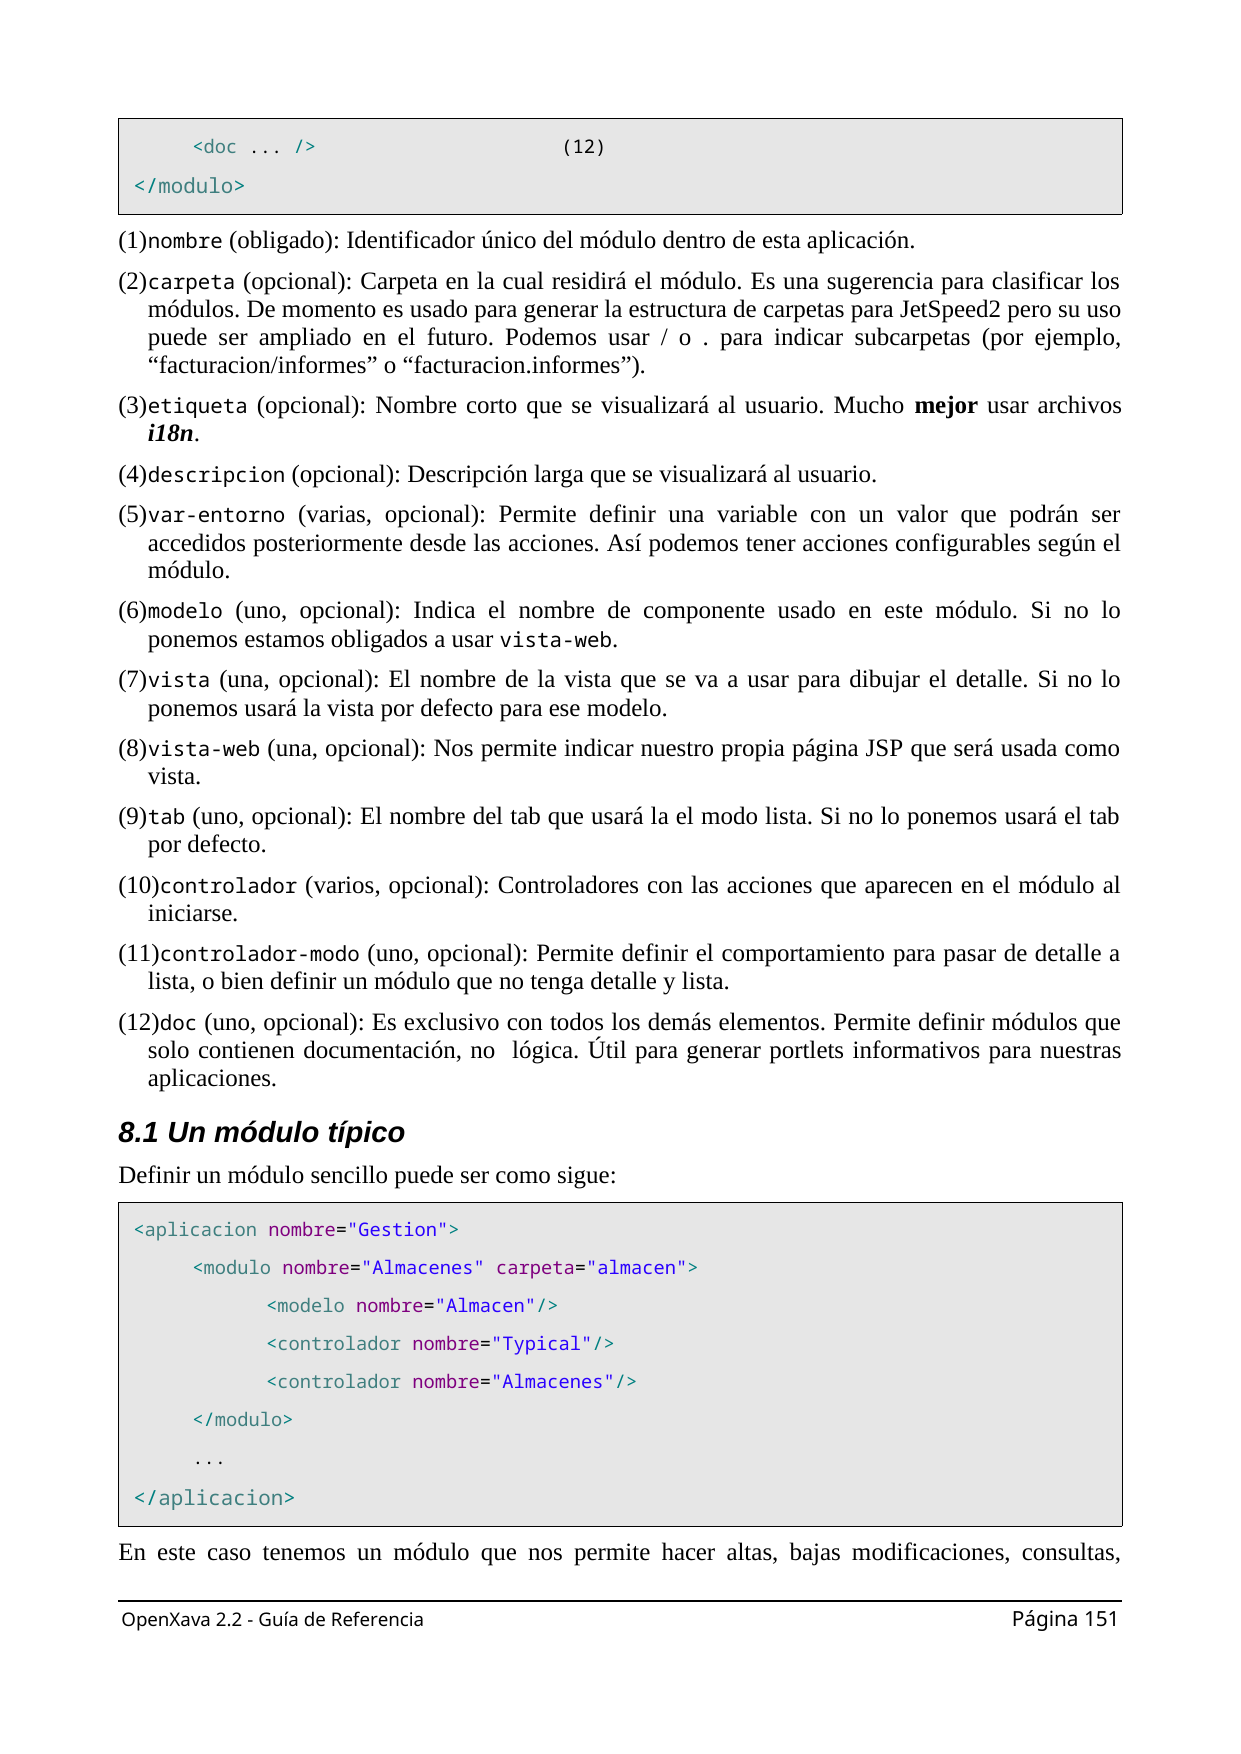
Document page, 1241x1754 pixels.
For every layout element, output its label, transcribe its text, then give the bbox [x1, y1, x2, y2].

list modelo (uno, opcional): Indica el nombre de componente usado en este módulo. Si no lo ponemos estamos obligados a usar vista-web. [118, 597, 1122, 653]
text <aplicacion nombre="Gestion"> [119, 1203, 1122, 1240]
list descripcion (opcional): Descripción larga que se visualizará al usuario. [118, 460, 1122, 488]
list vista (una, opcional): El nombre de la vista que se va a usar para dibujar el detalle. Si no lo ponemos usará la vista por defecto para ese modelo. [118, 666, 1122, 721]
list controlador-modo (uno, opcional): Permite definir el comportamiento para pasar de detalle a lista, o bien definir un módulo que no tenga detalle y lista. [118, 939, 1122, 995]
text Definir un módulo sencillo puede ser como sigue: [118, 1162, 1122, 1189]
list nombre (obligado): Identificador único del módulo dentro de esta aplicación. [118, 227, 1122, 255]
text </modulo> [119, 156, 1122, 214]
list doc (uno, opcional): Es exclusivo con todos los demás elementos. Permite definir módulos que solo contienen documentación, no lógica. Útil para generar portlets informativos para nuestras aplicaciones. [118, 1008, 1122, 1091]
text </aplicacion> [119, 1468, 1122, 1526]
list etiqueta (opcional): Nombre corto que se visualizará al usuario. Mucho mejor usar archivos i18n. [118, 391, 1122, 447]
text <doc ... /> (12) [119, 119, 1122, 156]
list controlador (varios, opcional): Controladores con las acciones que aparecen en el módulo al iniciarse. [118, 871, 1122, 927]
text ... [119, 1430, 1122, 1468]
text <modelo nombre="Almacen"/> [119, 1278, 1122, 1316]
list var-entorno (varias, opcional): Permite definir una variable con un valor que podrán ser accedidos posteriormente desde las acciones. Así podemos tener acciones configurables según el módulo. [118, 500, 1122, 584]
text <controlador nombre="Almacenes"/> [119, 1354, 1122, 1392]
subtitle Un módulo típico [118, 1116, 1122, 1149]
list tab (uno, opcional): El nombre del tab que usará la el modo lista. Si no lo ponemos usará el tab por defecto. [118, 802, 1122, 858]
list carpeta (opcional): Carpeta en la cual residirá el módulo. Es una sugerencia para clasificar los módulos. De momento es usado para generar la estructura de carpetas para JetSpeed2 pero su uso puede ser ampliado en el futuro. Podemos usar / o . para indicar subcarpetas (por ejemplo, “facturacion/informes” o “facturacion.informes”). [118, 267, 1122, 379]
text <controlador nombre="Typical"/> [119, 1316, 1122, 1354]
text </modulo> [119, 1392, 1122, 1430]
list vista-web (una, opcional): Nos permite indicar nuestro propia página JSP que será usada como vista. [118, 734, 1122, 790]
text <modulo nombre="Almacenes" carpeta="almacen"> [119, 1240, 1122, 1278]
text En este caso tenemos un módulo que nos permite hacer altas, bajas modificaciones, consultas, [118, 1538, 1122, 1566]
